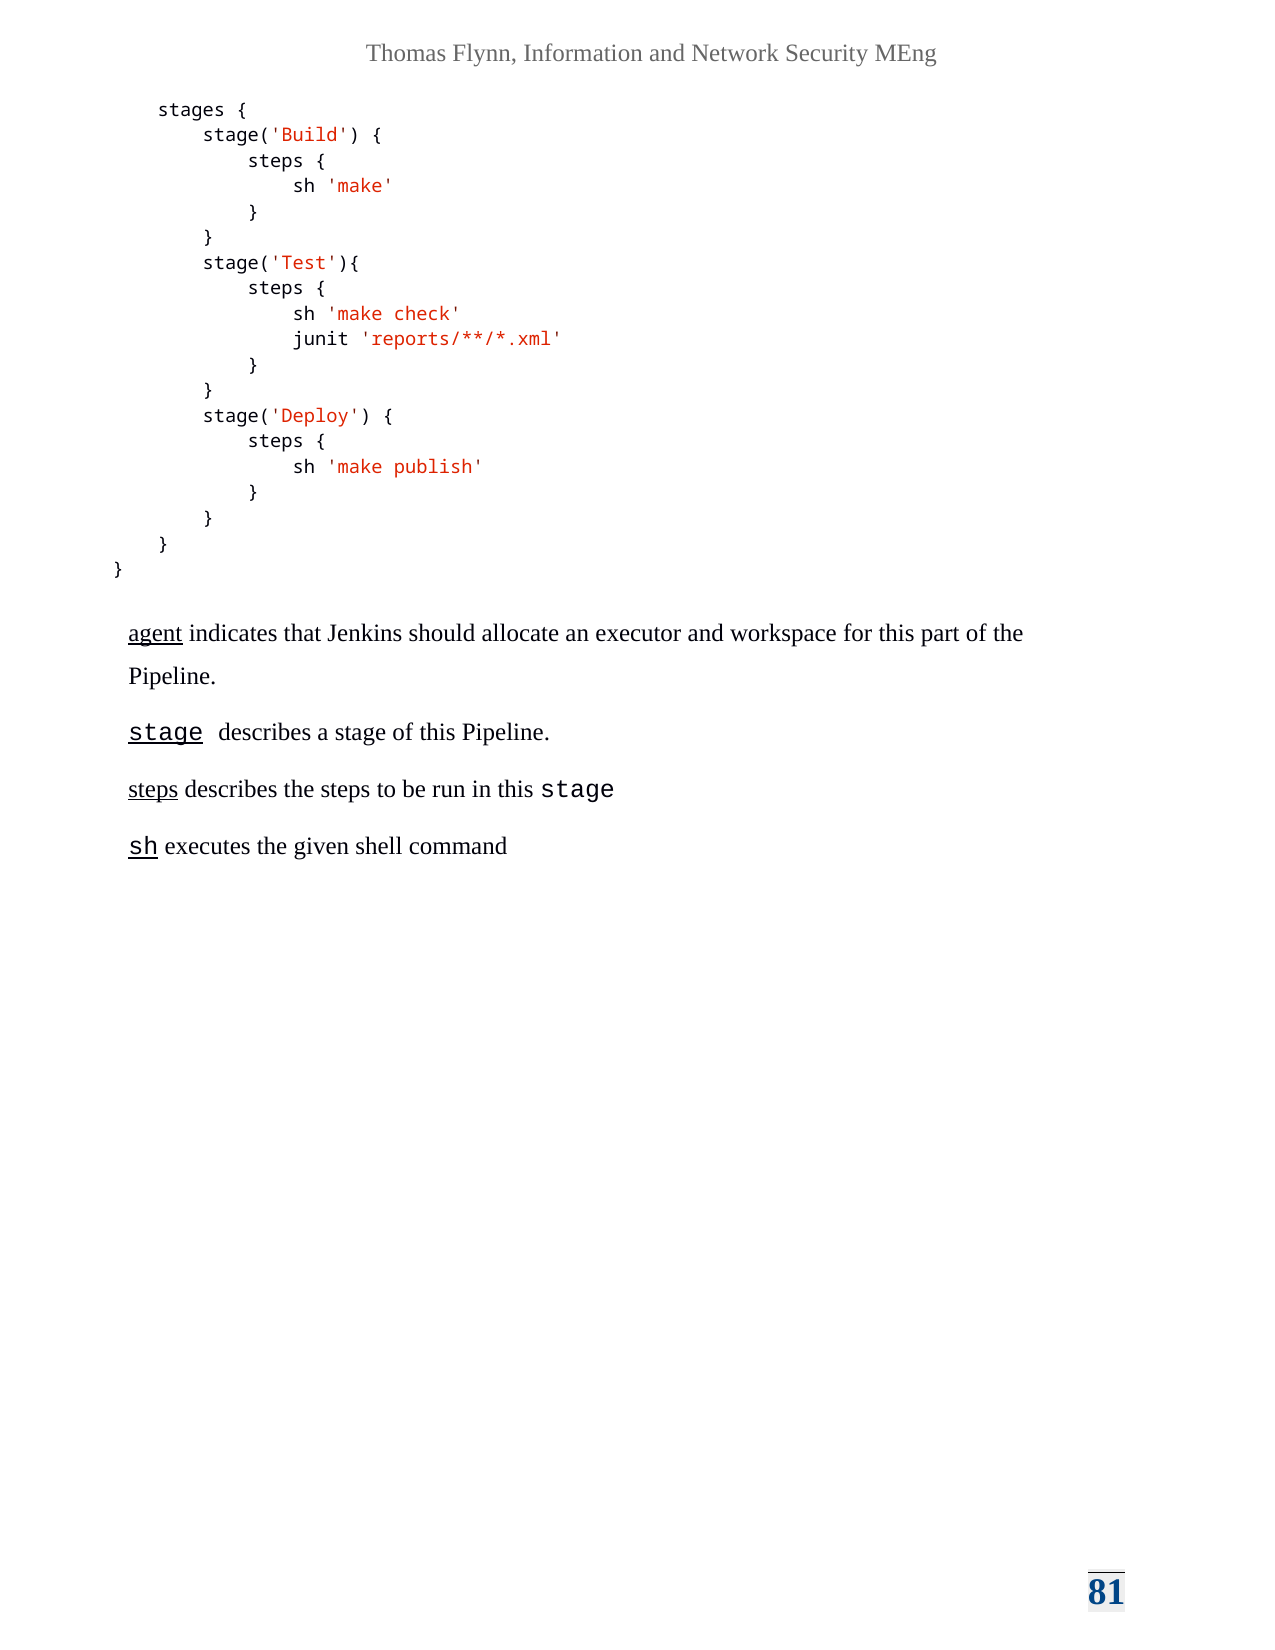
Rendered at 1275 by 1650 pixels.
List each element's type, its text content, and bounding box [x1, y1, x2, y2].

table_header agent indicates that Jenkins should allocate an executor and workspace for this part of the Pipeline. [87, 615, 1109, 714]
text stages { [112, 96, 1125, 122]
text stage('Test'){ [112, 249, 1125, 275]
text steps { [112, 275, 1125, 300]
table_cell steps describes the steps to be run in this stage [87, 771, 1109, 828]
text } [112, 479, 1125, 504]
text } [112, 351, 1125, 377]
table_cell sh executes the given shell command [87, 828, 1109, 886]
text } [112, 224, 1125, 249]
table_cell stage describes a stage of this Pipeline. [87, 714, 1109, 771]
text sh 'make publish' [112, 453, 1125, 479]
table_header [74, 615, 87, 714]
text } [112, 377, 1125, 402]
table_cell [74, 714, 87, 771]
text } [112, 504, 1125, 530]
text stage('Build') { [112, 122, 1125, 147]
text sh 'make' [112, 173, 1125, 198]
table_cell [74, 771, 87, 828]
text steps { [112, 428, 1125, 453]
text } [112, 555, 1125, 581]
text } [112, 198, 1125, 224]
text } [112, 530, 1125, 555]
text junit 'reports/**/*.xml' [112, 326, 1125, 351]
text stage('Deploy') { [112, 402, 1125, 428]
text steps { [112, 147, 1125, 173]
text sh 'make check' [112, 300, 1125, 326]
table_cell [74, 828, 87, 886]
